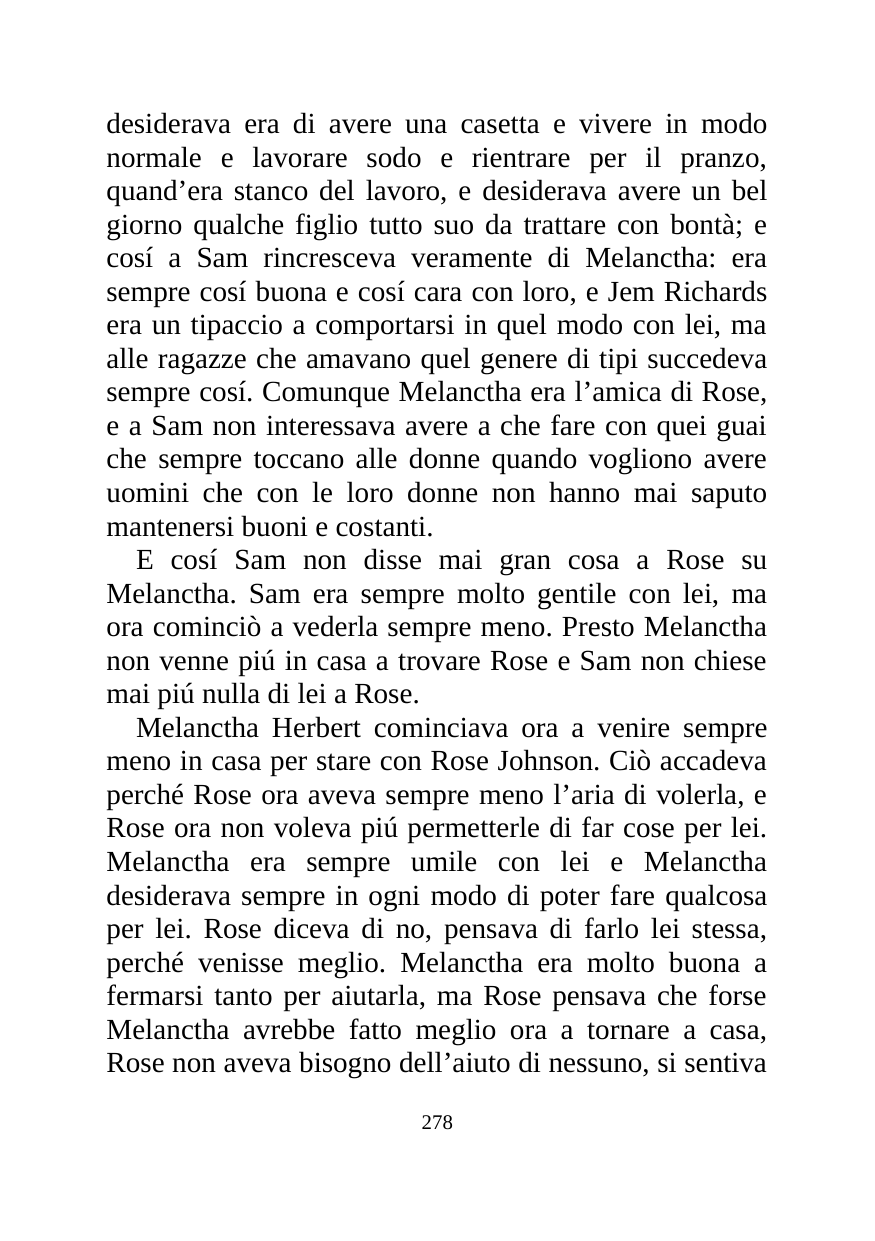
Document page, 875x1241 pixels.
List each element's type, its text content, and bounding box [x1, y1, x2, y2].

text desiderava era di avere una casetta e vivere in modo normale e lavorare sodo e rientrare per il pranzo, quand’era stanco del lavoro, e desiderava avere un bel giorno qualche figlio tutto suo da trattare con bontà; e cosí a Sam rincresceva veramente di Melanctha: era sempre cosí buona e cosí cara con loro, e Jem Richards era un tipaccio a comportarsi in quel modo con lei, ma alle ragazze che amavano quel genere di tipi succedeva sempre cosí. Comunque Melanctha era l’amica di Rose, e a Sam non interessava avere a che fare con quei guai che sempre toccano alle donne quando vogliono avere uomini che con le loro donne non hanno mai saputo mantenersi buoni e costanti. [106, 106, 768, 542]
text Melanctha Herbert cominciava ora a venire sempre meno in casa per stare con Rose Johnson. Ciò accadeva perché Rose ora aveva sempre meno l’aria di volerla, e Rose ora non voleva piú permetterle di far cose per lei. Melanctha era sempre umile con lei e Melanctha desiderava sempre in ogni modo di poter fare qualcosa per lei. Rose diceva di no, pensava di farlo lei stessa, perché venisse meglio. Melanctha era molto buona a fermarsi tanto per aiutarla, ma Rose pensava che forse Melanctha avrebbe fatto meglio ora a tornare a casa, Rose non aveva bisogno dell’aiuto di nessuno, si sentiva [106, 710, 768, 1079]
text E cosí Sam non disse mai gran cosa a Rose su Melanctha. Sam era sempre molto gentile con lei, ma ora cominciò a vederla sempre meno. Presto Melanctha non venne piú in casa a trovare Rose e Sam non chiese mai piú nulla di lei a Rose. [106, 542, 768, 710]
